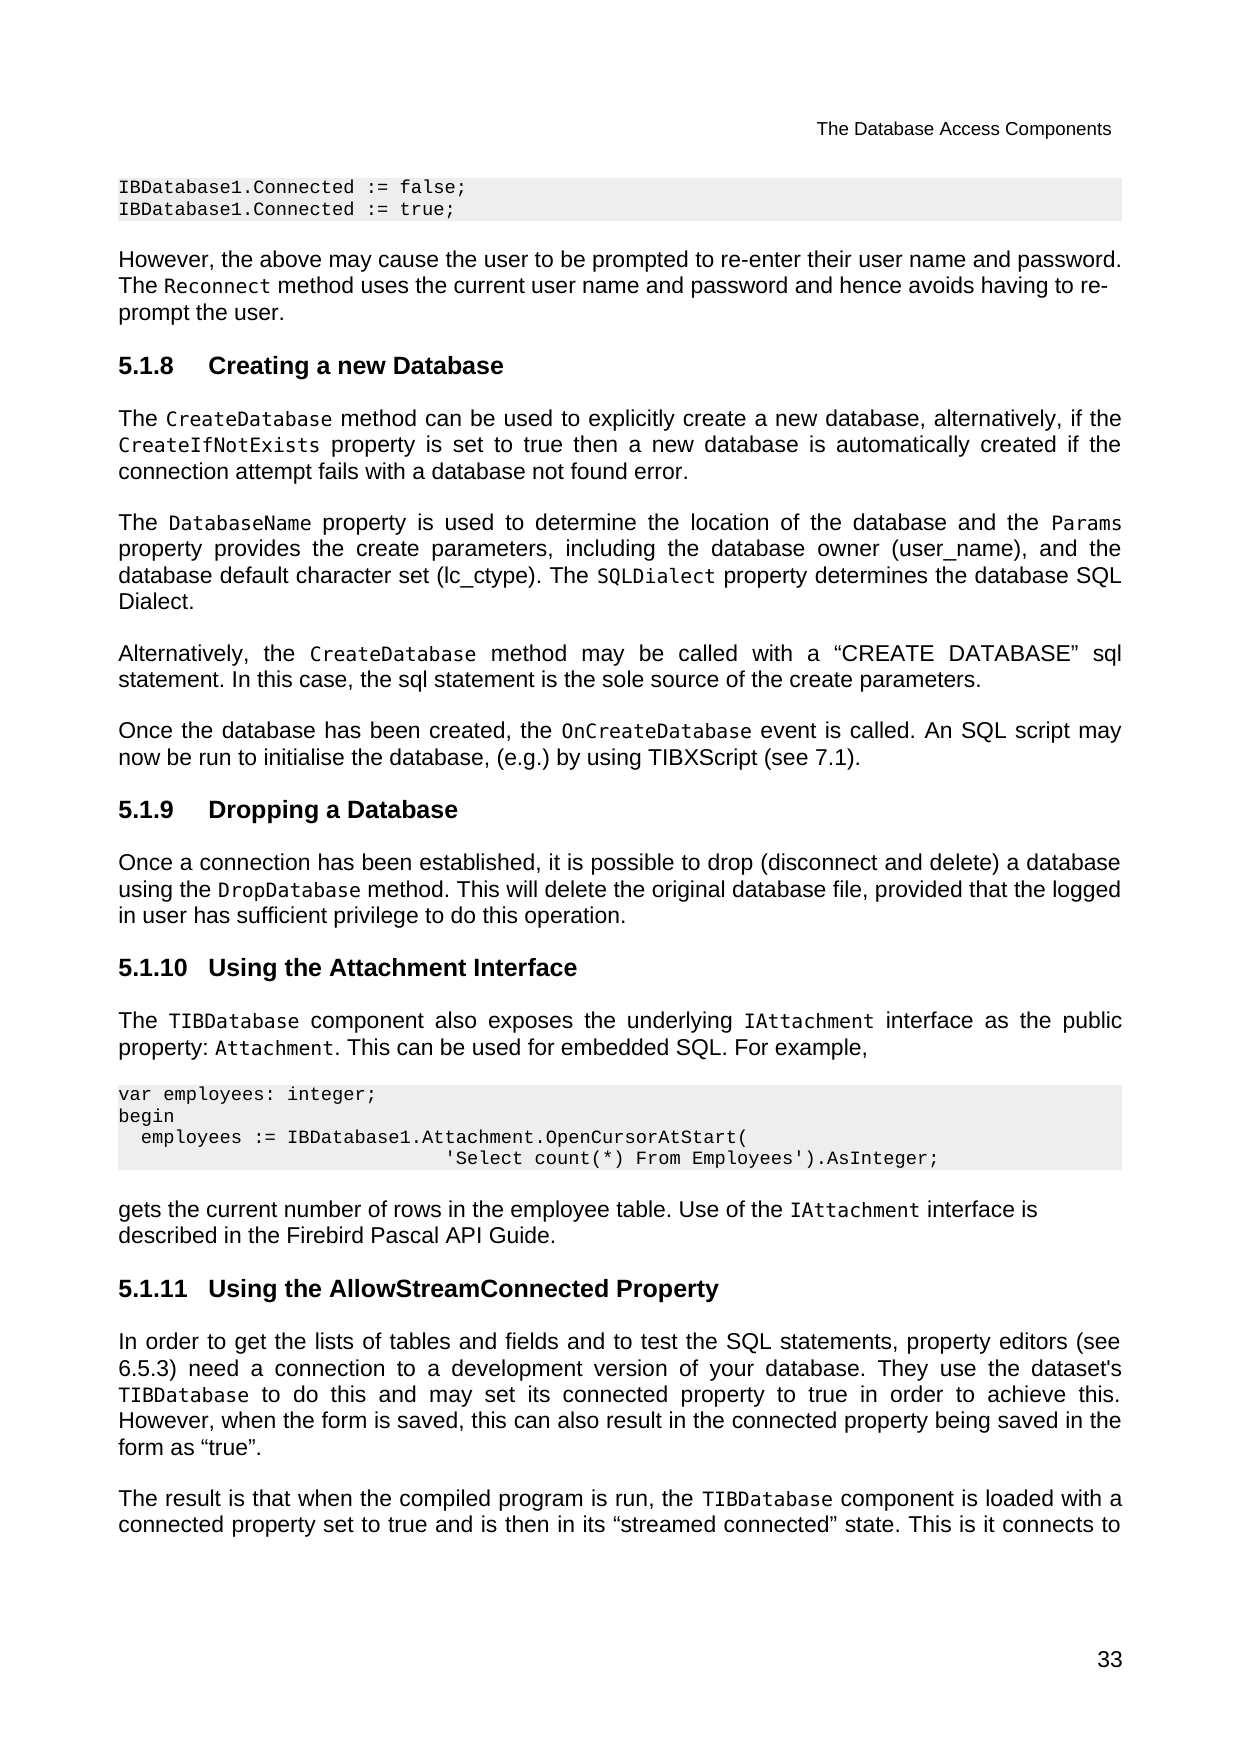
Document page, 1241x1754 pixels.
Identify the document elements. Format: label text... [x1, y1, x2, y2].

subtitle Dropping a Database [118, 795, 1122, 824]
text var employees: integer; [118, 1085, 1122, 1106]
text However, the above may cause the user to be prompted to re-enter their user name and password. The Reconnect method uses the current user name and password and hence avoids having to re-prompt the user. [118, 246, 1122, 325]
text The result is that when the compiled program is run, the TIBDatabase component is loaded with a connected property set to true and is then in its “streamed connected” state. This is it connects to [118, 1485, 1122, 1538]
text employees := IBDatabase1.Attachment.OpenCursorAtStart( [118, 1128, 1122, 1149]
text The TIBDatabase component also exposes the underlying IAttachment interface as the public property: Attachment. This can be used for embedded SQL. For example, [118, 1007, 1122, 1060]
text gets the current number of rows in the employee table. Use of the IAttachment interface is described in the Firebird Pascal API Guide. [118, 1196, 1122, 1248]
text Once the database has been created, the OnCreateDatabase event is called. An SQL script may now be run to initialise the database, (e.g.) by using TIBXScript (see 7.1). [118, 717, 1122, 770]
subtitle Using the AllowStreamConnected Property [118, 1274, 1122, 1303]
text The CreateDatabase method can be used to explicitly create a new database, alternatively, if the CreateIfNotExists property is set to true then a new database is automatically created if the connection attempt fails with a database not found error. [118, 405, 1122, 484]
text Alternatively, the CreateDatabase method may be called with a “CREATE DATABASE” sql statement. In this case, the sql statement is the sole source of the create parameters. [118, 639, 1122, 692]
subtitle Using the Attachment Interface [118, 953, 1122, 982]
text In order to get the lists of tables and fields and to test the SQL statements, property editors (see 6.5.3) need a connection to a development version of your database. They use the dataset's TIBDatabase to do this and may set its connected property to true in order to achieve this. However, when the form is saved, this can also result in the connected property being saved in the form as “true”. [118, 1328, 1122, 1460]
text 'Select count(*) From Employees').AsInteger; [118, 1149, 1122, 1170]
text IBDatabase1.Connected := false; [118, 178, 1122, 199]
subtitle Creating a new Database [118, 351, 1122, 379]
text IBDatabase1.Connected := true; [118, 199, 1122, 221]
text begin [118, 1106, 1122, 1128]
text Once a connection has been established, it is possible to drop (disconnect and delete) a database using the DropDatabase method. This will delete the original database file, provided that the logged in user has sufficient privilege to do this operation. [118, 849, 1122, 928]
text The DatabaseName property is used to determine the location of the database and the Params property provides the create parameters, including the database owner (user_name), and the database default character set (lc_ctype). The SQLDialect property determines the database SQL Dialect. [118, 509, 1122, 614]
